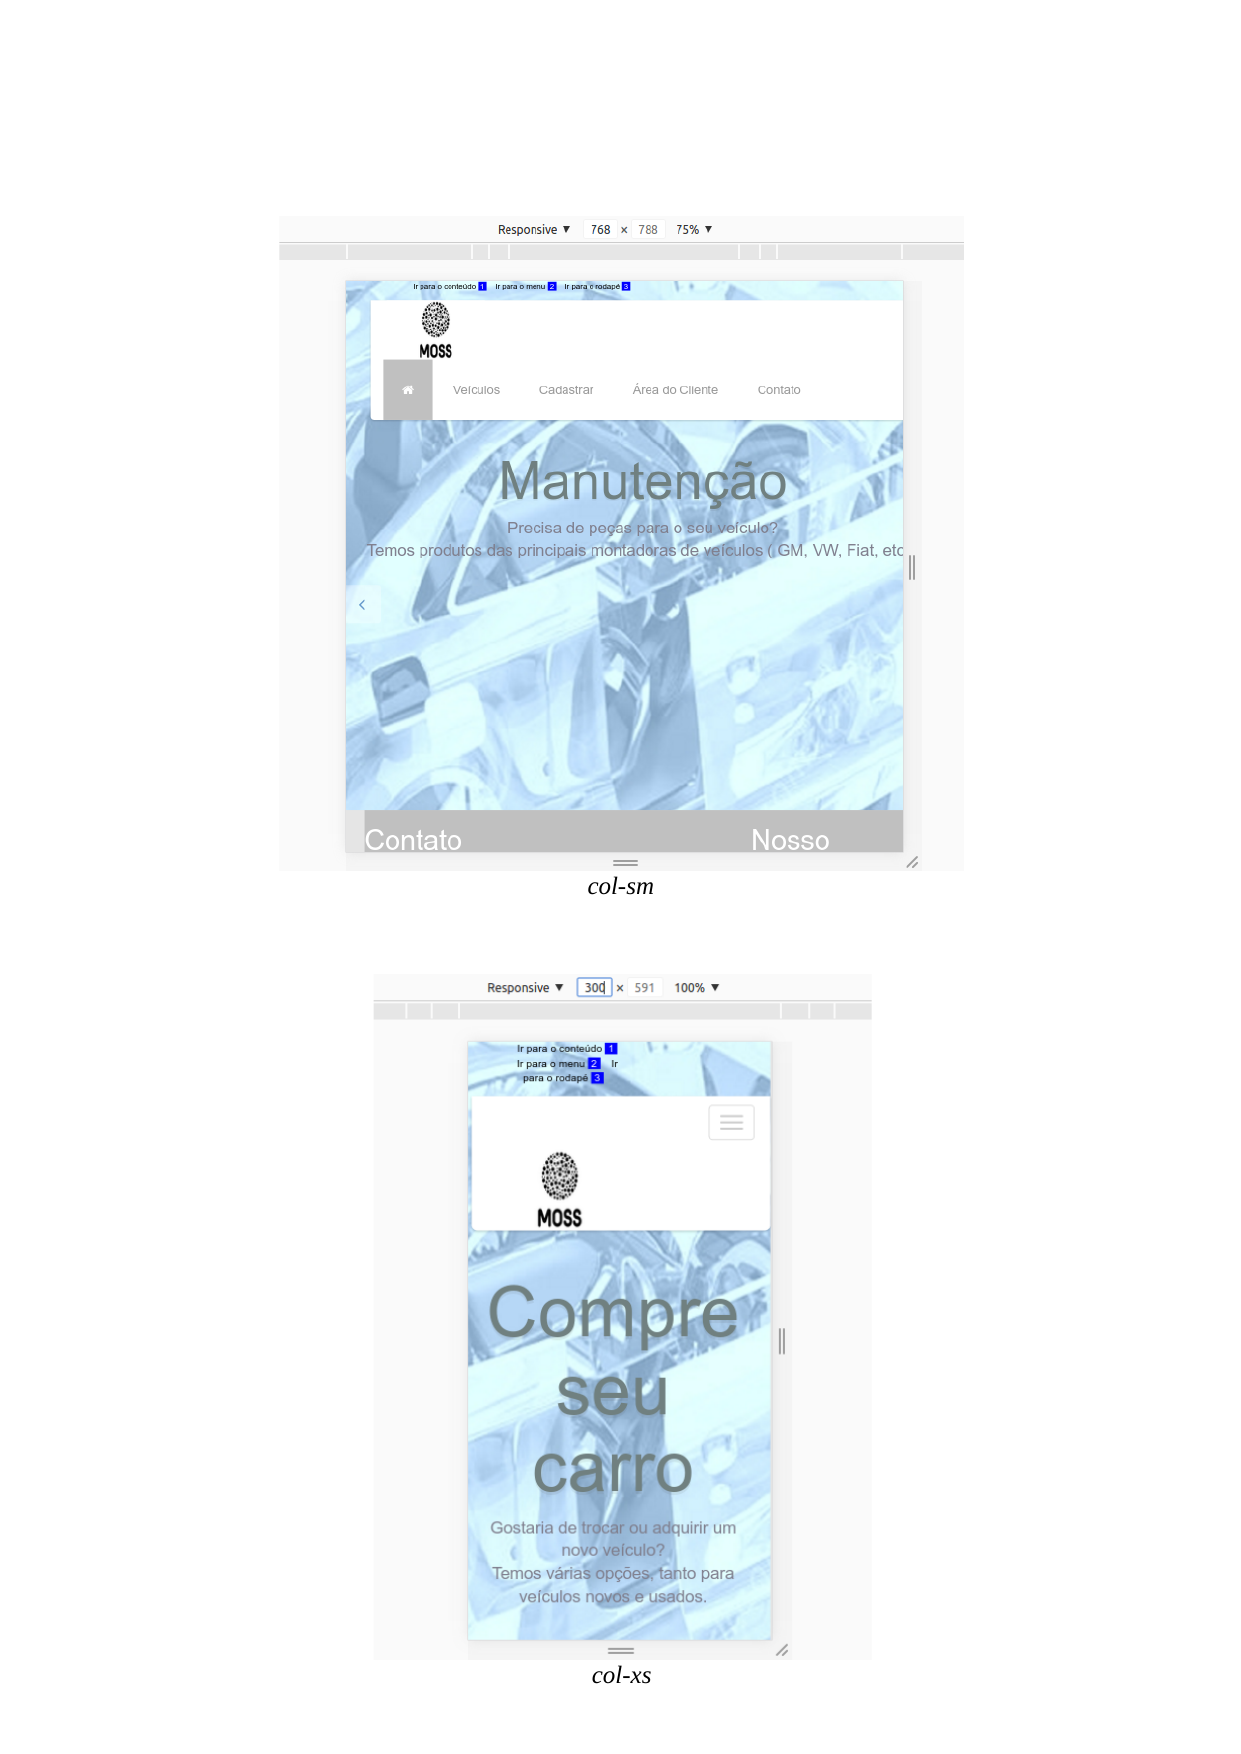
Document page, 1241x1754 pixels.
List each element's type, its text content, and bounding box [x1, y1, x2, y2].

text col-xs [373, 1660, 872, 1688]
text col-sm [279, 871, 964, 899]
picture [279, 216, 964, 871]
picture [373, 974, 872, 1660]
